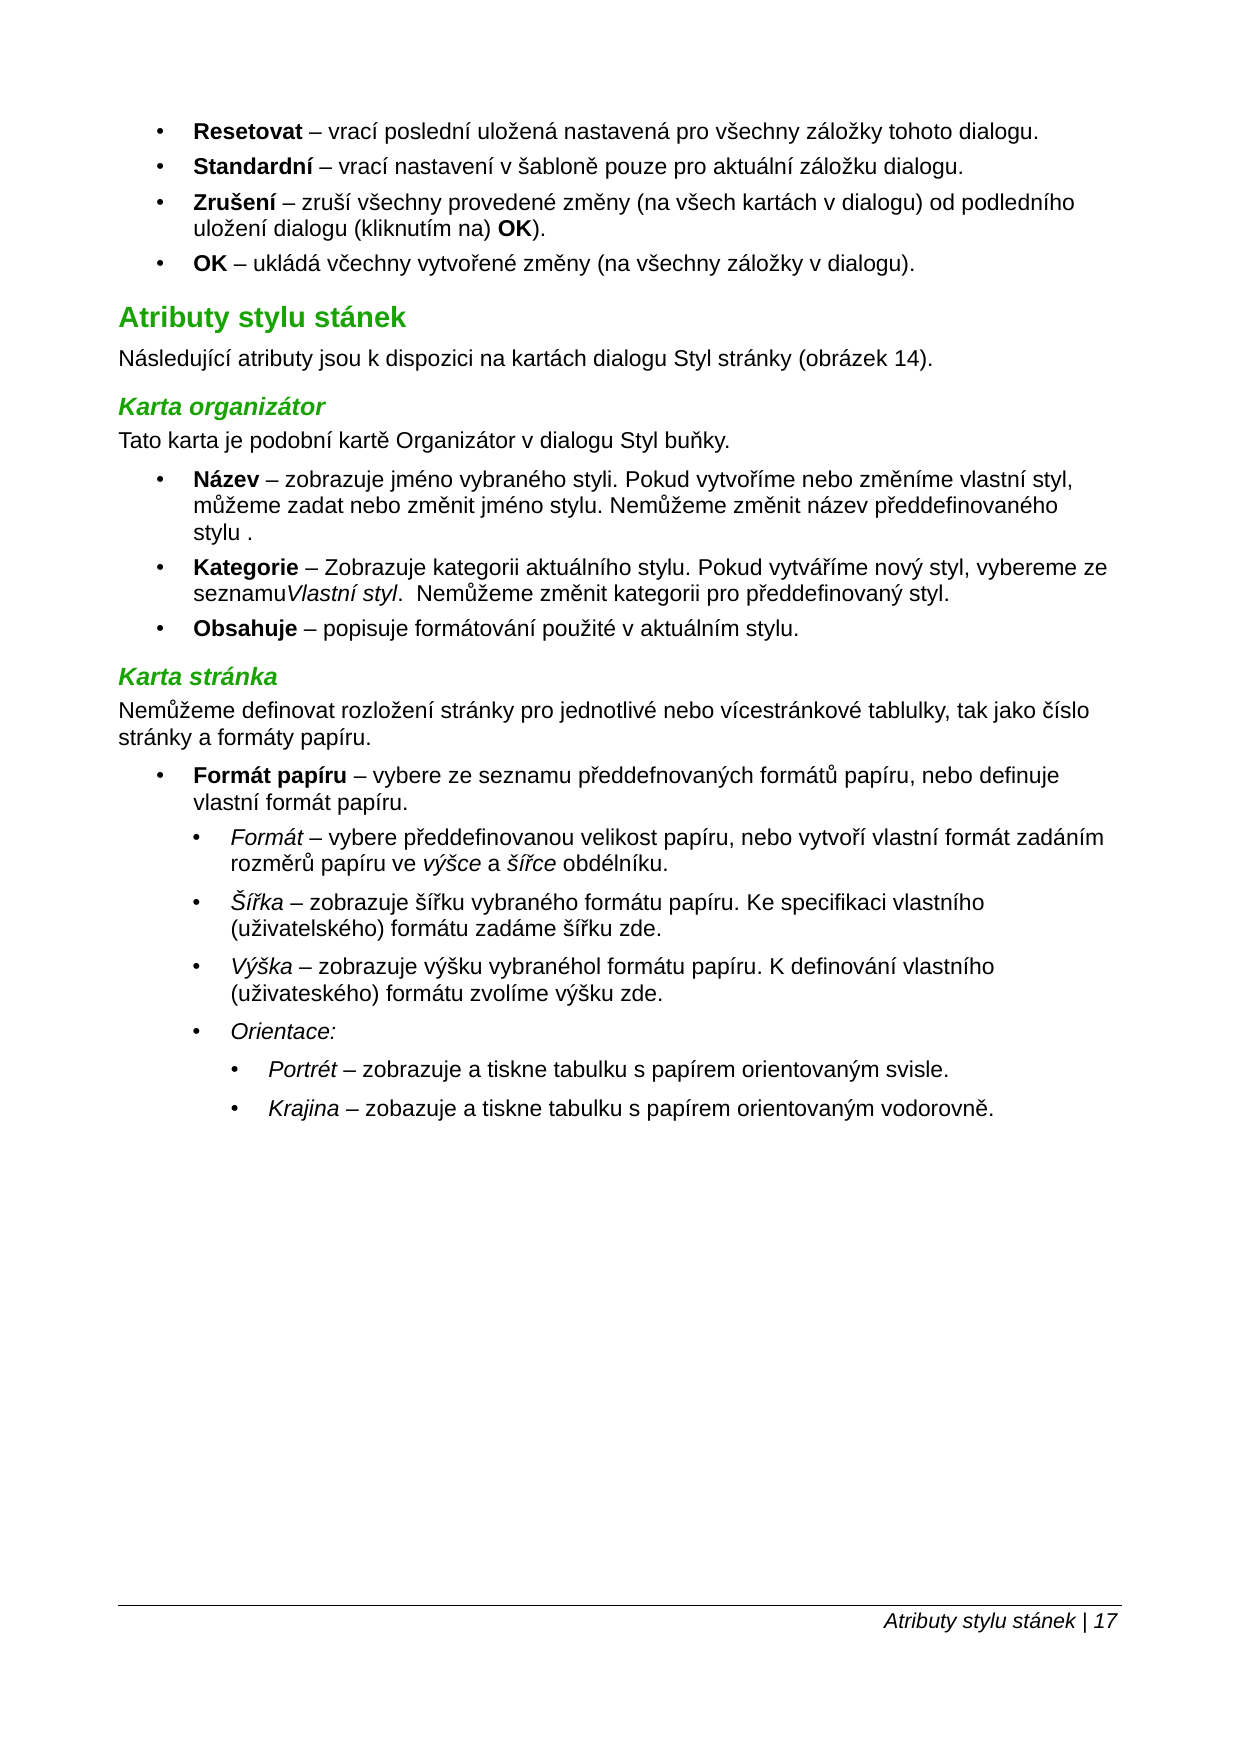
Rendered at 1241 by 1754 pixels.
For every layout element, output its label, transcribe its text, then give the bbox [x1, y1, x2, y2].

list Kategorie – Zobrazuje kategorii aktuálního stylu. Pokud vytváříme nový styl, vybereme ze seznamuVlastní styl. Nemůžeme změnit kategorii pro předdefinovaný styl. [156, 554, 1122, 607]
text Následující atributy jsou k dispozici na kartách dialogu Styl stránky (obrázek 14). [118, 345, 1122, 372]
subtitle Atributy stylu stánek [118, 300, 1122, 334]
list Název – zobrazuje jméno vybraného styli. Pokud vytvoříme nebo změníme vlastní styl, můžeme zadat nebo změnit jméno stylu. Nemůžeme změnit název předdefinovaného stylu . [156, 466, 1122, 545]
list Resetovat – vrací poslední uložená nastavená pro všechny záložky tohoto dialogu. [156, 118, 1122, 144]
list Zrušení – zruší všechny provedené změny (na všech kartách v dialogu) od podledního uložení dialogu (kliknutím na) OK). [156, 188, 1122, 241]
text Tato karta je podobní kartě Organizátor v dialogu Styl buňky. [118, 427, 1122, 453]
list Standardní – vrací nastavení v šabloně pouze pro aktuální záložku dialogu. [156, 153, 1122, 180]
list Portrét – zobrazuje a tiskne tabulku s papírem orientovaným svisle. [231, 1056, 1122, 1083]
list Formát – vybere předdefinovanou velikost papíru, nebo vytvoří vlastní formát zadáním rozměrů papíru ve výšce a šířce obdélníku. [192, 824, 1122, 877]
list Krajina – zobazuje a tiskne tabulku s papírem orientovaným vodorovně. [231, 1094, 1122, 1121]
list Výška – zobrazuje výšku vybranéhol formátu papíru. K definování vlastního (uživateského) formátu zvolíme výšku zde. [192, 953, 1122, 1006]
subtitle Karta organizátor [118, 392, 1122, 421]
subtitle Karta stránka [118, 662, 1122, 691]
text Nemůžeme definovat rozložení stránky pro jednotlivé nebo vícestránkové tablulky, tak jako číslo stránky a formáty papíru. [118, 697, 1122, 750]
list Formát papíru – vybere ze seznamu předdefnovaných formátů papíru, nebo definuje vlastní formát papíru. [156, 762, 1122, 815]
list Obsahuje – popisuje formátování použité v aktuálním stylu. [156, 615, 1122, 642]
list OK – ukládá včechny vytvořené změny (na všechny záložky v dialogu). [156, 250, 1122, 276]
list Orientace: [192, 1018, 1122, 1044]
list Šířka – zobrazuje šířku vybraného formátu papíru. Ke specifikaci vlastního (uživatelského) formátu zadáme šířku zde. [192, 888, 1122, 941]
